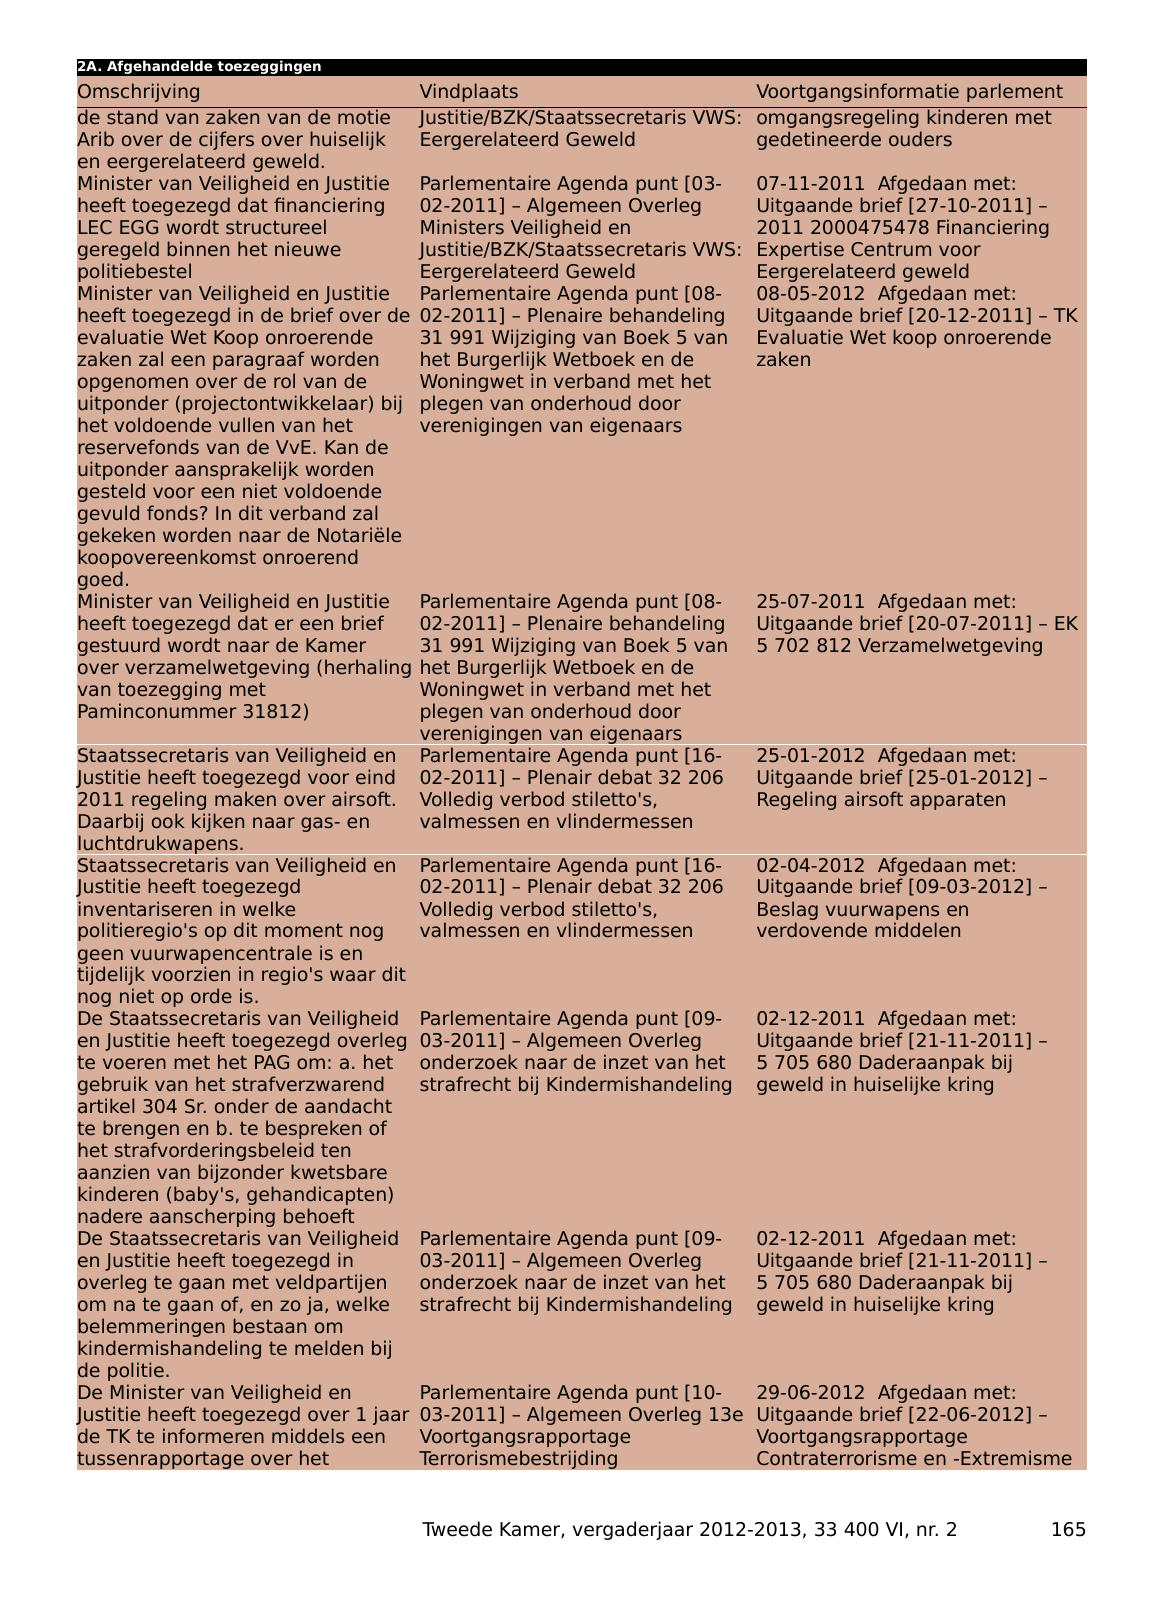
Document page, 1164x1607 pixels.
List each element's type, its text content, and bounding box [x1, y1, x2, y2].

table_cell Parlementaire Agenda punt [08-02-2011] – Plenaire behandeling 31 991 Wijziging van Boek 5 van het Burgerlijk Wetboek en de Woningwet in verband met het plegen van onderhoud door verenigingen van eigenaars [413, 283, 750, 591]
table_cell omgangsregeling kinderen met gedetineerde ouders [750, 108, 1087, 173]
table_cell De Staatssecretaris van Veiligheid en Justitie heeft toegezegd in overleg te gaan met veldpartijen om na te gaan of, en zo ja, welke belemmeringen bestaan om kindermishandeling te melden bij de politie. [77, 1228, 413, 1382]
table_header 2A. Afgehandelde toezeggingen [77, 59, 1087, 75]
table_cell Minister van Veiligheid en Justitie heeft toegezegd dat er een brief gestuurd wordt naar de Kamer over verzamelwetgeving (herhaling van toezegging met Paminconummer 31812) [77, 591, 413, 744]
table_cell 25-07-2011 Afgedaan met: Uitgaande brief [20-07-2011] – EK 5 702 812 Verzamelwetgeving [750, 591, 1087, 744]
table_cell Minister van Veiligheid en Justitie heeft toegezegd in de brief over de evaluatie Wet Koop onroerende zaken zal een paragraaf worden opgenomen over de rol van de uitponder (projectontwikkelaar) bij het voldoende vullen van het reservefonds van de VvE. Kan de uitponder aansprakelijk worden gesteld voor een niet voldoende gevuld fonds? In dit verband zal gekeken worden naar de Notariële koopovereenkomst onroerend goed. [77, 283, 413, 591]
table_cell 02-04-2012 Afgedaan met: Uitgaande brief [09-03-2012] – Beslag vuurwapens en verdovende middelen [750, 855, 1087, 1008]
table_cell Parlementaire Agenda punt [09-03-2011] – Algemeen Overleg onderzoek naar de inzet van het strafrecht bij Kindermishandeling [413, 1228, 750, 1382]
table_cell Staatssecretaris van Veiligheid en Justitie heeft toegezegd inventariseren in welke politieregio's op dit moment nog geen vuurwapencentrale is en tijdelijk voorzien in regio's waar dit nog niet op orde is. [77, 855, 413, 1008]
table_cell Staatssecretaris van Veiligheid en Justitie heeft toegezegd voor eind 2011 regeling maken over airsoft. Daarbij ook kijken naar gas- en luchtdrukwapens. [77, 745, 413, 854]
table_cell Parlementaire Agenda punt [16-02-2011] – Plenair debat 32 206 Volledig verbod stiletto's, valmessen en vlindermessen [413, 855, 750, 1008]
table_cell 25-01-2012 Afgedaan met: Uitgaande brief [25-01-2012] – Regeling airsoft apparaten [750, 745, 1087, 854]
table_cell de stand van zaken van de motie Arib over de cijfers over huiselijk en eergerelateerd geweld. [77, 108, 413, 173]
table_cell 08-05-2012 Afgedaan met: Uitgaande brief [20-12-2011] – TK Evaluatie Wet koop onroerende zaken [750, 283, 1087, 591]
table_cell 29-06-2012 Afgedaan met: Uitgaande brief [22-06-2012] – Voortgangsrapportage Contraterrorisme en -Extremisme [750, 1382, 1087, 1470]
table_cell 07-11-2011 Afgedaan met: Uitgaande brief [27-10-2011] – 2011 2000475478 Financiering Expertise Centrum voor Eergerelateerd geweld [750, 173, 1087, 283]
table_cell De Staatssecretaris van Veiligheid en Justitie heeft toegezegd overleg te voeren met het PAG om: a. het gebruik van het strafverzwarend artikel 304 Sr. onder de aandacht te brengen en b. te bespreken of het strafvorderingsbeleid ten aanzien van bijzonder kwetsbare kinderen (baby's, gehandicapten) nadere aanscherping behoeft [77, 1008, 413, 1228]
table_cell Minister van Veiligheid en Justitie heeft toegezegd dat financiering LEC EGG wordt structureel geregeld binnen het nieuwe politiebestel [77, 173, 413, 283]
table_cell Parlementaire Agenda punt [16-02-2011] – Plenair debat 32 206 Volledig verbod stiletto's, valmessen en vlindermessen [413, 745, 750, 854]
table_cell Voortgangsinformatie parlement [750, 76, 1087, 107]
table_cell 02-12-2011 Afgedaan met: Uitgaande brief [21-11-2011] – 5 705 680 Daderaanpak bij geweld in huiselijke kring [750, 1228, 1087, 1382]
table_cell Parlementaire Agenda punt [03-02-2011] – Algemeen Overleg Ministers Veiligheid en Justitie/BZK/Staatssecretaris VWS: Eergerelateerd Geweld [413, 173, 750, 283]
table_cell 02-12-2011 Afgedaan met: Uitgaande brief [21-11-2011] – 5 705 680 Daderaanpak bij geweld in huiselijke kring [750, 1008, 1087, 1228]
table_cell Parlementaire Agenda punt [10-03-2011] – Algemeen Overleg 13e Voortgangsrapportage Terrorismebestrijding [413, 1382, 750, 1470]
table_cell Parlementaire Agenda punt [08-02-2011] – Plenaire behandeling 31 991 Wijziging van Boek 5 van het Burgerlijk Wetboek en de Woningwet in verband met het plegen van onderhoud door verenigingen van eigenaars [413, 591, 750, 744]
table_cell Justitie/BZK/Staatssecretaris VWS: Eergerelateerd Geweld [413, 108, 750, 173]
table_cell Vindplaats [413, 76, 750, 107]
table_cell De Minister van Veiligheid en Justitie heeft toegezegd over 1 jaar de TK te informeren middels een tussenrapportage over het [77, 1382, 413, 1470]
table_cell Omschrijving [77, 76, 413, 107]
table_cell Parlementaire Agenda punt [09-03-2011] – Algemeen Overleg onderzoek naar de inzet van het strafrecht bij Kindermishandeling [413, 1008, 750, 1228]
